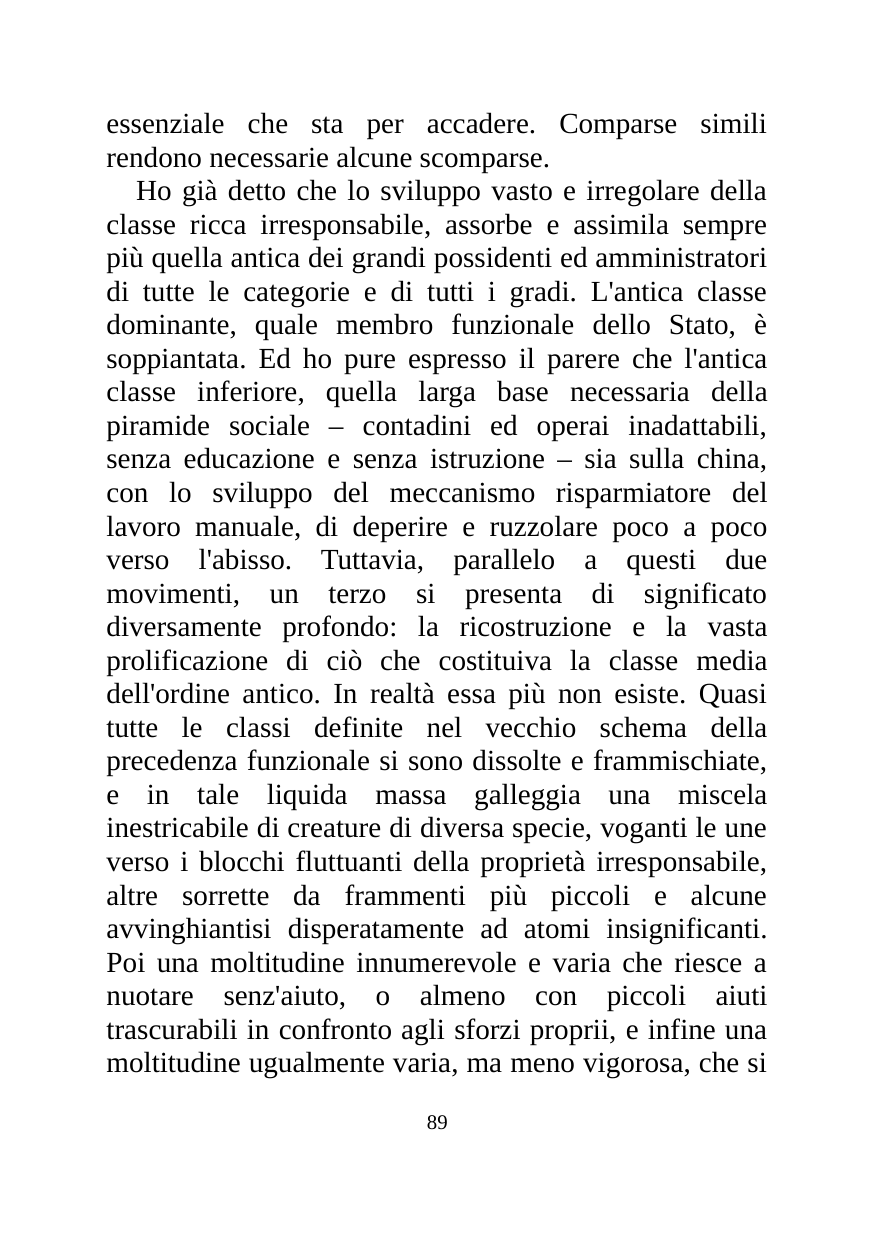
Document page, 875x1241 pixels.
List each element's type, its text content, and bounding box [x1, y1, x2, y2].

text essenziale che sta per accadere. Comparse simili rendono necessarie alcune scomparse. [106, 106, 768, 173]
text Ho già detto che lo sviluppo vasto e irregolare della classe ricca irresponsabile, assorbe e assimila sempre più quella antica dei grandi possidenti ed amministratori di tutte le categorie e di tutti i gradi. L'antica classe dominante, quale membro funzionale dello Stato, è soppiantata. Ed ho pure espresso il parere che l'antica classe inferiore, quella larga base necessaria della piramide sociale – contadini ed operai inadattabili, senza educazione e senza istruzione – sia sulla china, con lo sviluppo del meccanismo risparmiatore del lavoro manuale, di deperire e ruzzolare poco a poco verso l'abisso. Tuttavia, parallelo a questi due movimenti, un terzo si presenta di significato diversamente profondo: la ricostruzione e la vasta prolificazione di ciò che costituiva la classe media dell'ordine antico. In realtà essa più non esiste. Quasi tutte le classi definite nel vecchio schema della precedenza funzionale si sono dissolte e frammischiate, e in tale liquida massa galleggia una miscela inestricabile di creature di diversa specie, voganti le une verso i blocchi fluttuanti della proprietà irresponsabile, altre sorrette da frammenti più piccoli e alcune avvinghiantisi disperatamente ad atomi insignificanti. Poi una moltitudine innumerevole e varia che riesce a nuotare senz'aiuto, o almeno con piccoli aiuti trascurabili in confronto agli sforzi proprii, e infine una moltitudine ugualmente varia, ma meno vigorosa, che si [106, 173, 768, 1079]
